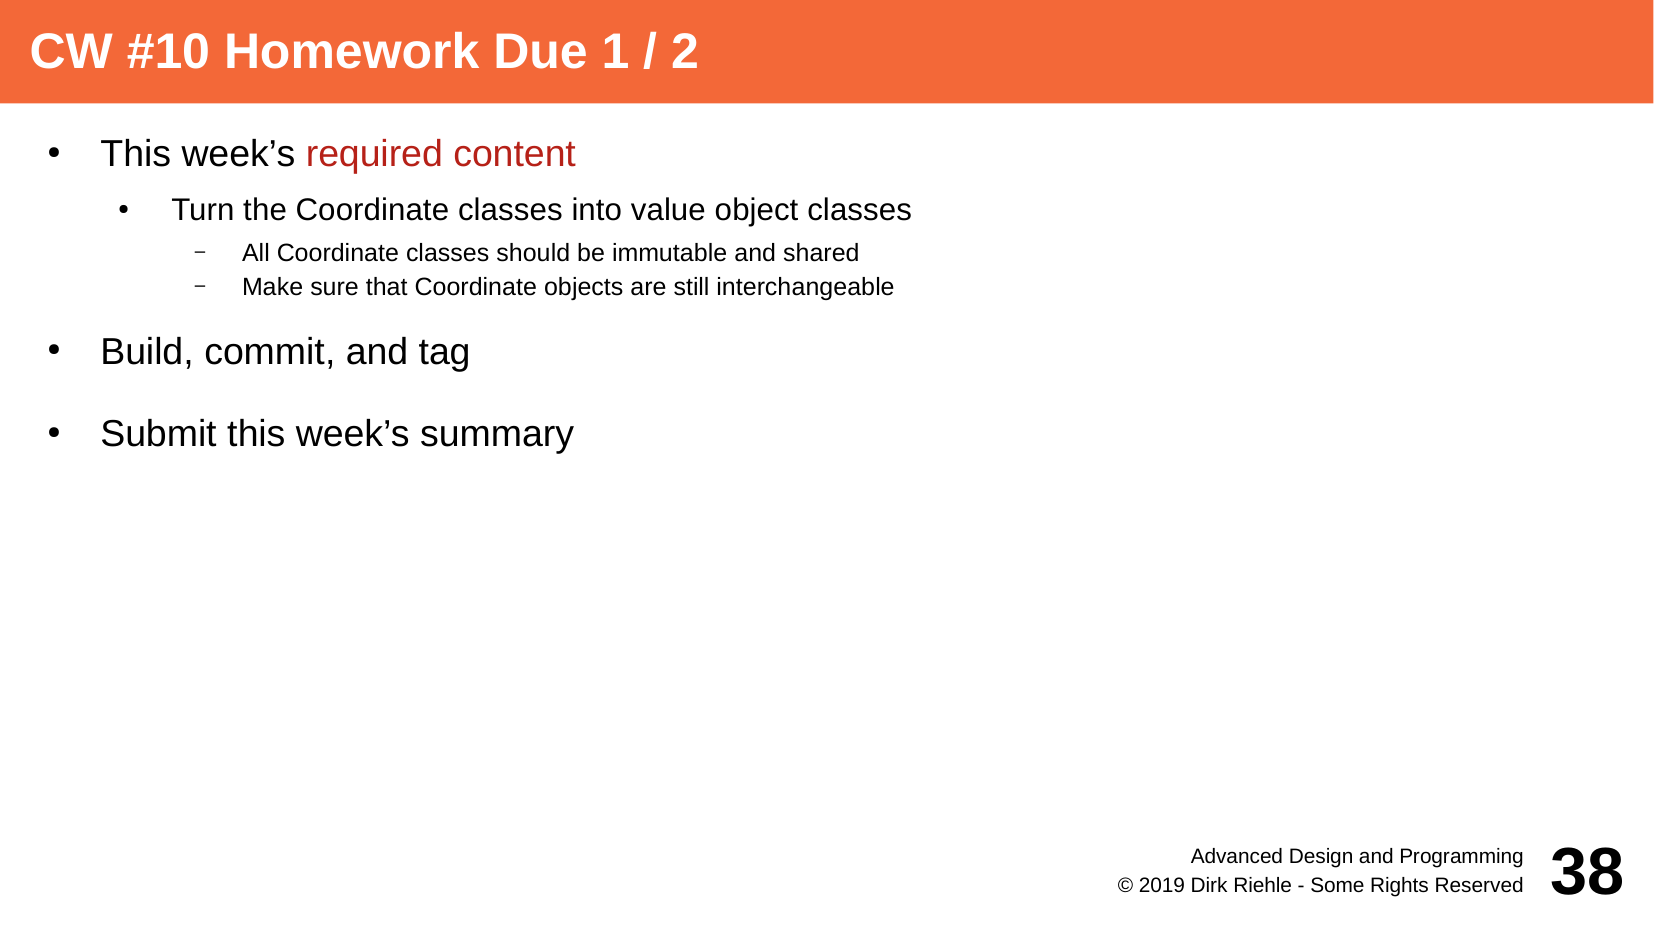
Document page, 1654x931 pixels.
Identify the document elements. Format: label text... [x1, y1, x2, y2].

list This week’s required content Turn the Coordinate classes into value object classes All Coordinate classes should be immutable and shared Make sure that Coordinate objects are still interchangeable Build, commit, and tag Submit this week’s summary [29, 132, 1625, 813]
title CW #10 Homework Due 1 / 2 [0, 0, 1654, 104]
